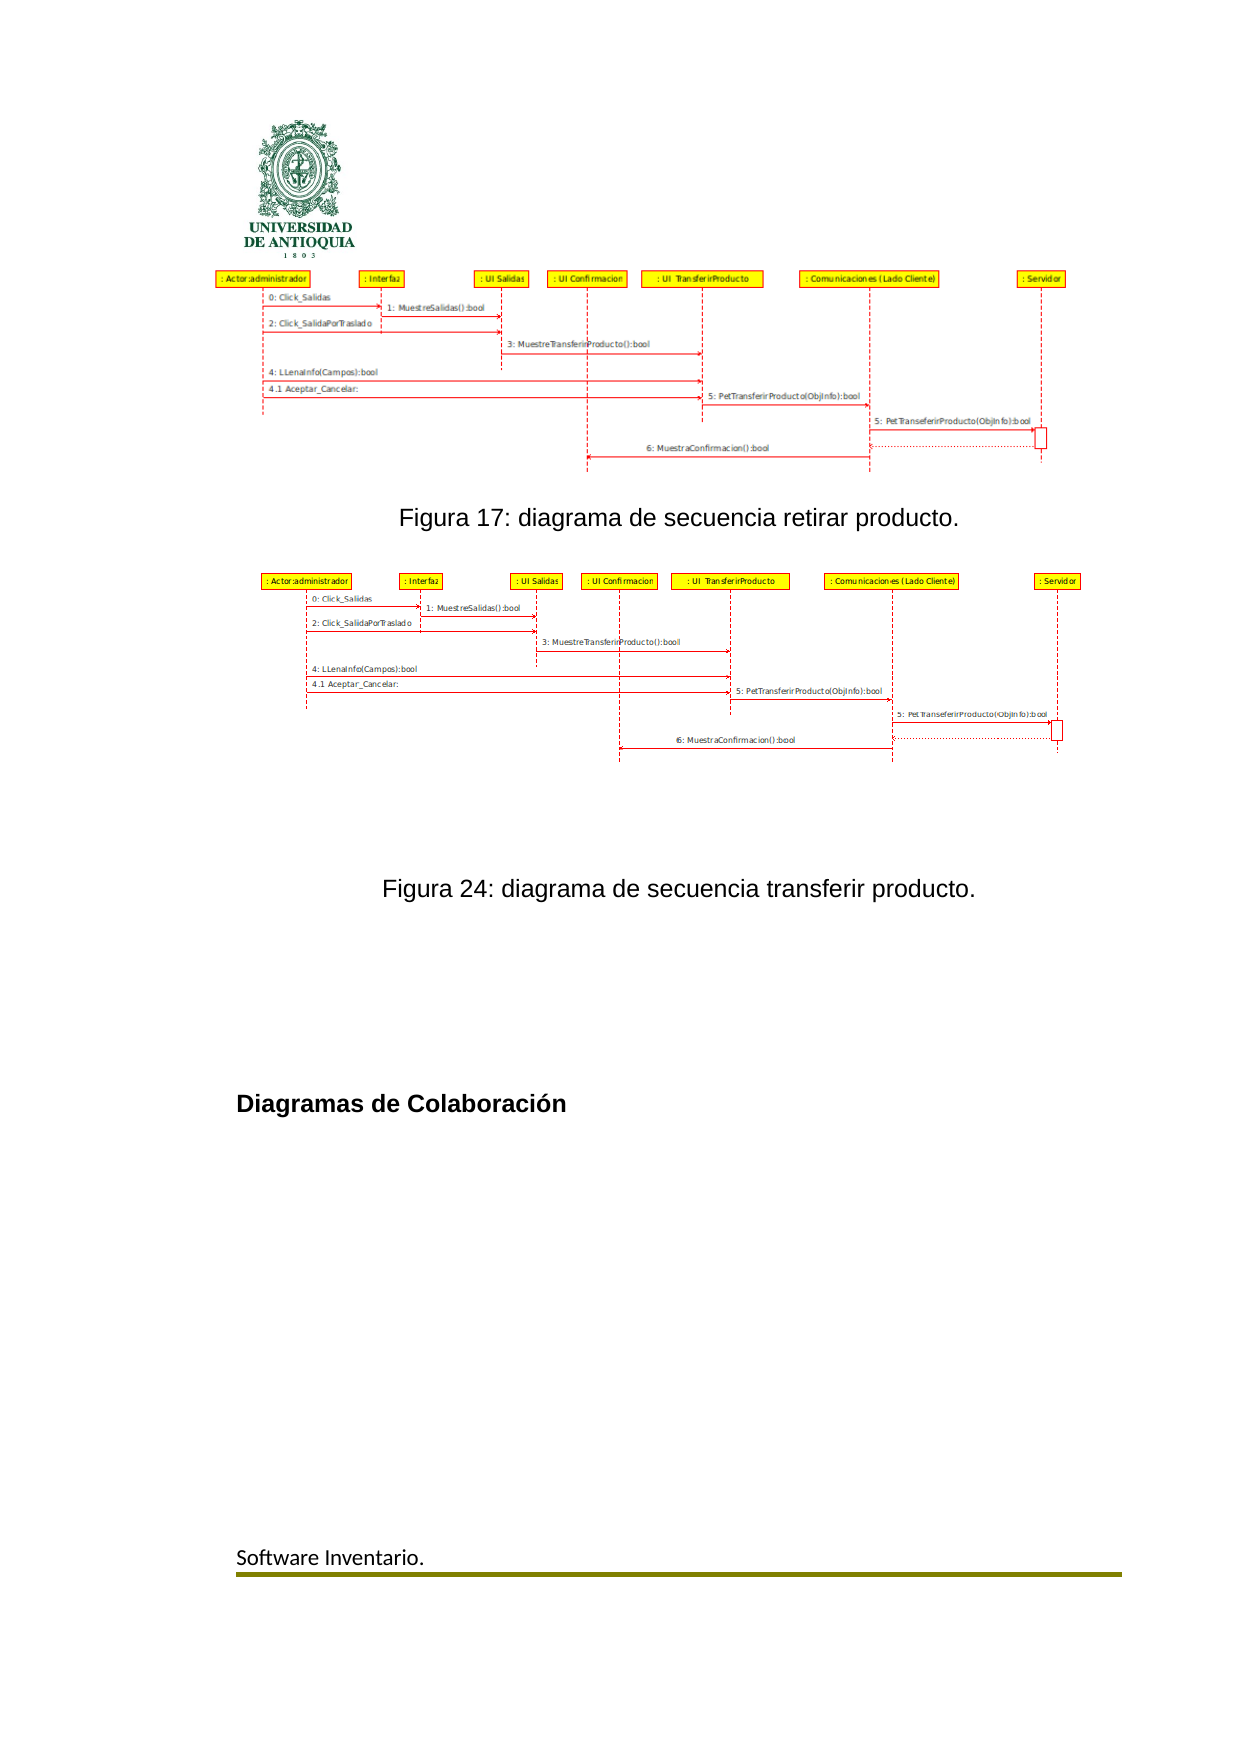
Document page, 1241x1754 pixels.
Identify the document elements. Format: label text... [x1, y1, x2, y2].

picture [252, 566, 1105, 786]
picture [206, 262, 1090, 498]
text Figura 17: diagrama de secuencia retirar producto. [236, 236, 1122, 532]
text Figura 24: diagrama de secuencia transferir producto. [236, 873, 1122, 902]
picture [240, 117, 359, 258]
text Diagramas de Colaboración [236, 1089, 1122, 1118]
